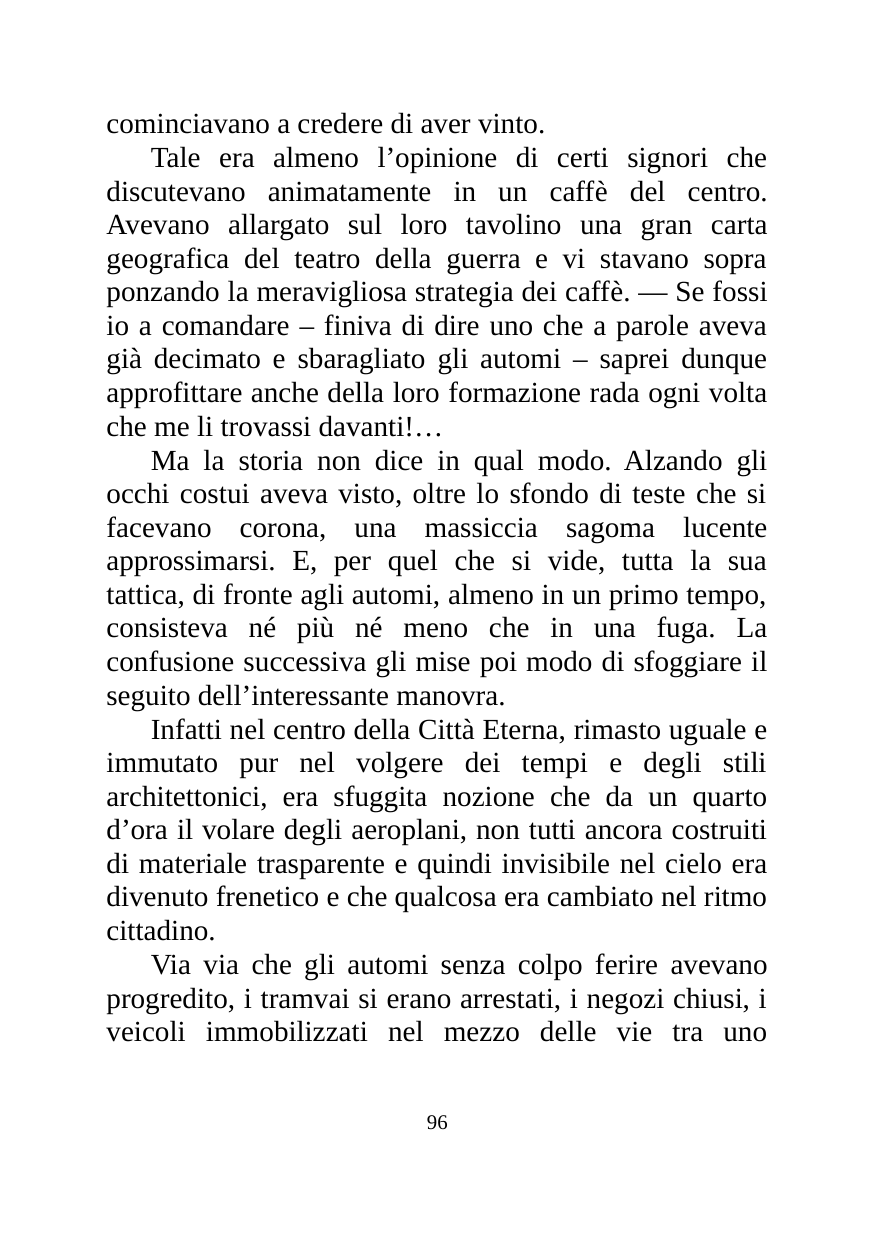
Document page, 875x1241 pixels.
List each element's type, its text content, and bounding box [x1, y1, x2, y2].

text Via via che gli automi senza colpo ferire avevano progredito, i tramvai si erano arrestati, i negozi chiusi, i veicoli immobilizzati nel mezzo delle vie tra uno [106, 947, 768, 1048]
text Tale era almeno l’opinione di certi signori che discutevano animatamente in un caffè del centro. Avevano allargato sul loro tavolino una gran carta geografica del teatro della guerra e vi stavano sopra ponzando la meravigliosa strategia dei caffè. — Se fossi io a comandare – finiva di dire uno che a parole aveva già decimato e sbaragliato gli automi – saprei dunque approfittare anche della loro formazione rada ogni volta che me li trovassi davanti!… [106, 140, 768, 442]
text cominciavano a credere di aver vinto. [106, 106, 768, 140]
text Ma la storia non dice in qual modo. Alzando gli occhi costui aveva visto, oltre lo sfondo di teste che si facevano corona, una massiccia sagoma lucente approssimarsi. E, per quel che si vide, tutta la sua tattica, di fronte agli automi, almeno in un primo tempo, consisteva né più né meno che in una fuga. La confusione successiva gli mise poi modo di sfoggiare il seguito dell’interessante manovra. [106, 443, 768, 711]
text Infatti nel centro della Città Eterna, rimasto uguale e immutato pur nel volgere dei tempi e degli stili architettonici, era sfuggita nozione che da un quarto d’ora il volare degli aeroplani, non tutti ancora costruiti di materiale trasparente e quindi invisibile nel cielo era divenuto frenetico e che qualcosa era cambiato nel ritmo cittadino. [106, 712, 768, 947]
